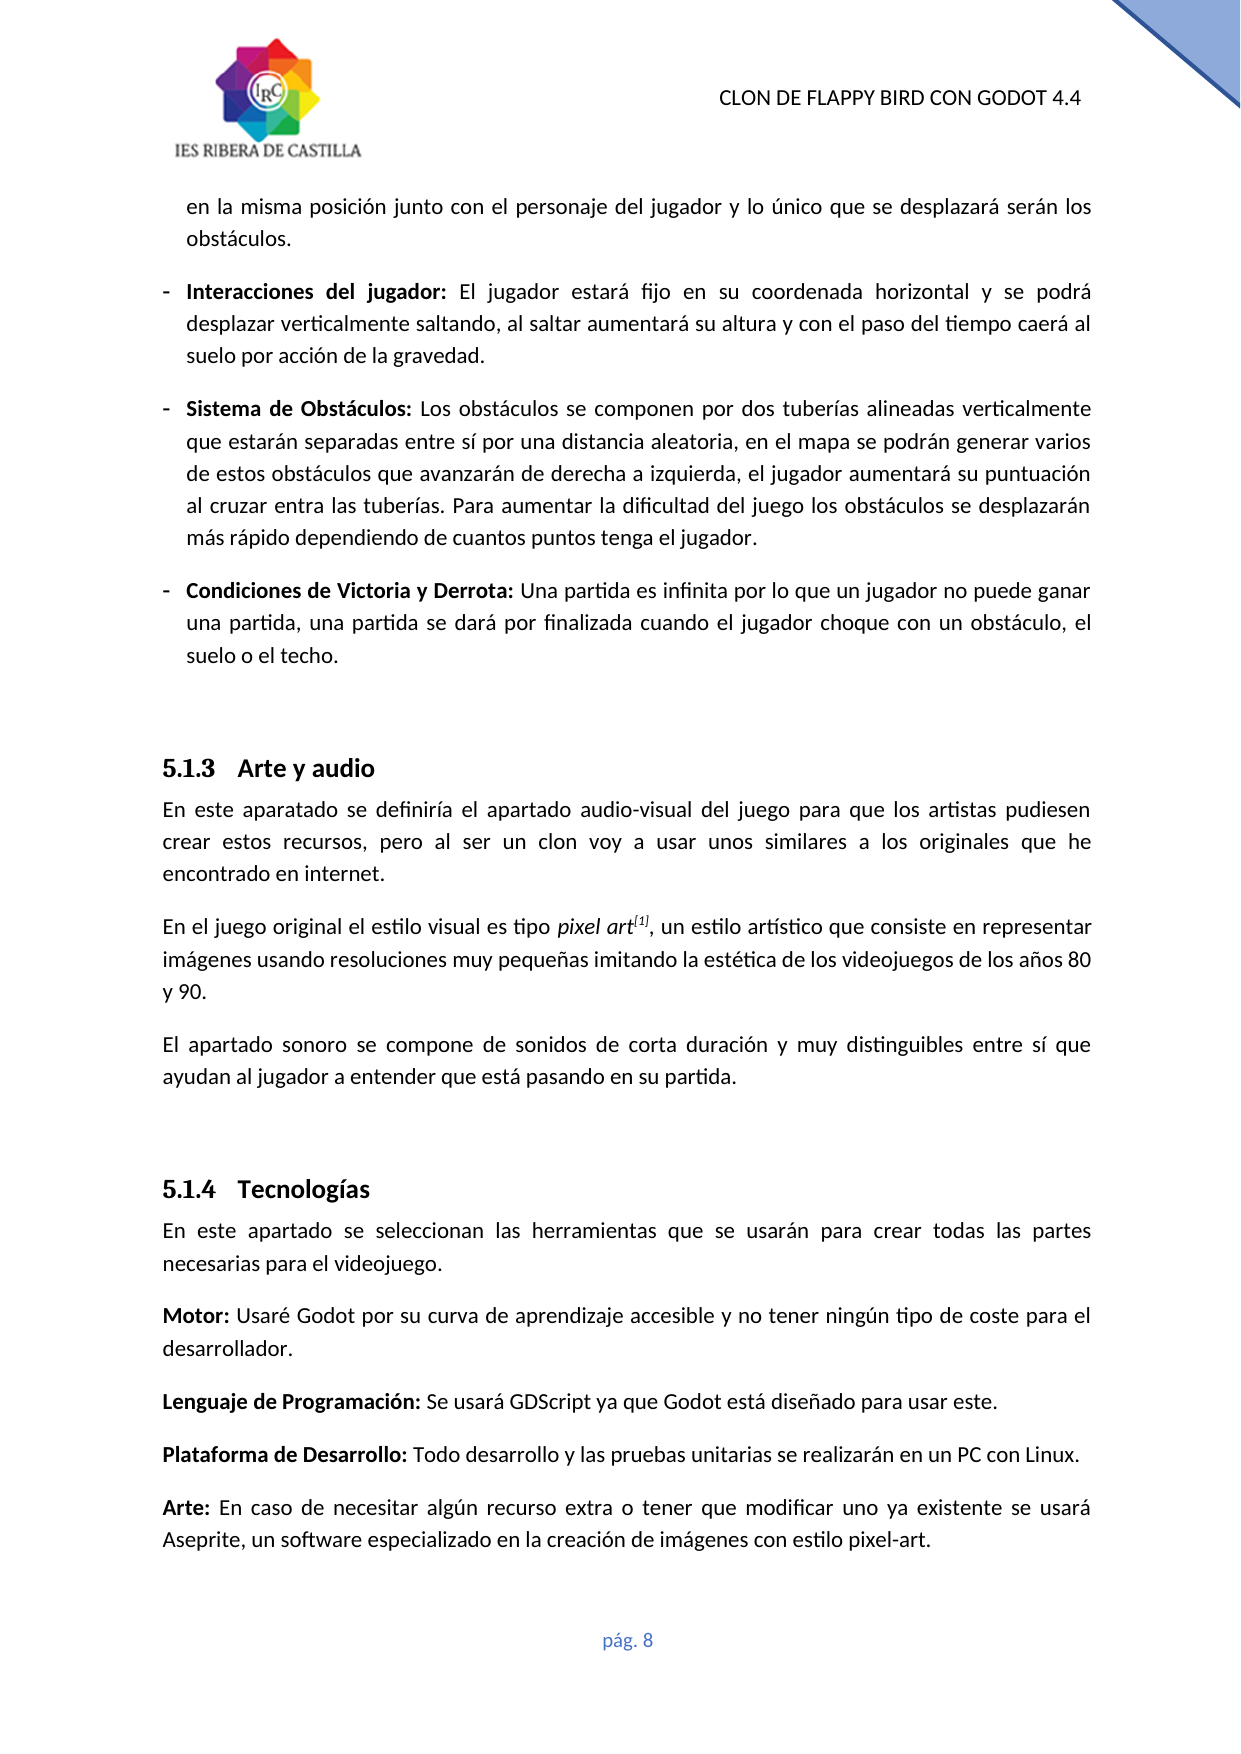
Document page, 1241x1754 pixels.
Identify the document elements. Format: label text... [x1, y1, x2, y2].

text Lenguaje de Programación: Se usará GDScript ya que Godot está diseñado para usar este. [162, 1387, 1093, 1415]
subtitle Arte y audio [162, 751, 1093, 784]
picture [173, 29, 366, 164]
text En este aparatado se definiría el apartado audio-visual del juego para que los artistas pudiesen crear estos recursos, pero al ser un clon voy a usar unos similares a los originales que he encontrado en internet. [162, 795, 1093, 887]
text Arte: En caso de necesitar algún recurso extra o tener que modificar uno ya existente se usará Aseprite, un software especializado en la creación de imágenes con estilo pixel-art. [162, 1493, 1093, 1553]
text El apartado sonoro se compone de sonidos de corta duración y muy distinguibles entre sí que ayudan al jugador a entender que está pasando en su partida. [162, 1030, 1093, 1090]
list Condiciones de Victoria y Derrota: Una partida es infinita por lo que un jugador no puede ganar una partida, una partida se dará por finalizada cuando el jugador choque con un obstáculo, el suelo o el techo. [162, 576, 1093, 669]
text Motor: Usaré Godot por su curva de aprendizaje accesible y no tener ningún tipo de coste para el desarrollador. [162, 1302, 1093, 1362]
text En este apartado se seleccionan las herramientas que se usarán para crear todas las partes necesarias para el videojuego. [162, 1216, 1093, 1277]
text Plataforma de Desarrollo: Todo desarrollo y las pruebas unitarias se realizarán en un PC con Linux. [162, 1440, 1093, 1468]
list Interacciones del jugador: El jugador estará fijo en su coordenada horizontal y se podrá desplazar verticalmente saltando, al saltar aumentará su altura y con el paso del tiempo caerá al suelo por acción de la gravedad. [162, 277, 1093, 369]
list Sistema de Obstáculos: Los obstáculos se componen por dos tuberías alineadas verticalmente que estarán separadas entre sí por una distancia aleatoria, en el mapa se podrán generar varios de estos obstáculos que avanzarán de derecha a izquierda, el jugador aumentará su puntuación al cruzar entra las tuberías. Para aumentar la dificultad del juego los obstáculos se desplazarán más rápido dependiendo de cuantos puntos tenga el jugador. [162, 394, 1093, 551]
text En el juego original el estilo visual es tipo pixel art[1], un estilo artístico que consiste en representar imágenes usando resoluciones muy pequeñas imitando la estética de los videojuegos de los años 80 y 90. [162, 912, 1093, 1005]
subtitle Tecnologías [162, 1172, 1093, 1205]
list en la misma posición junto con el personaje del jugador y lo único que se desplazará serán los obstáculos. [162, 192, 1093, 252]
